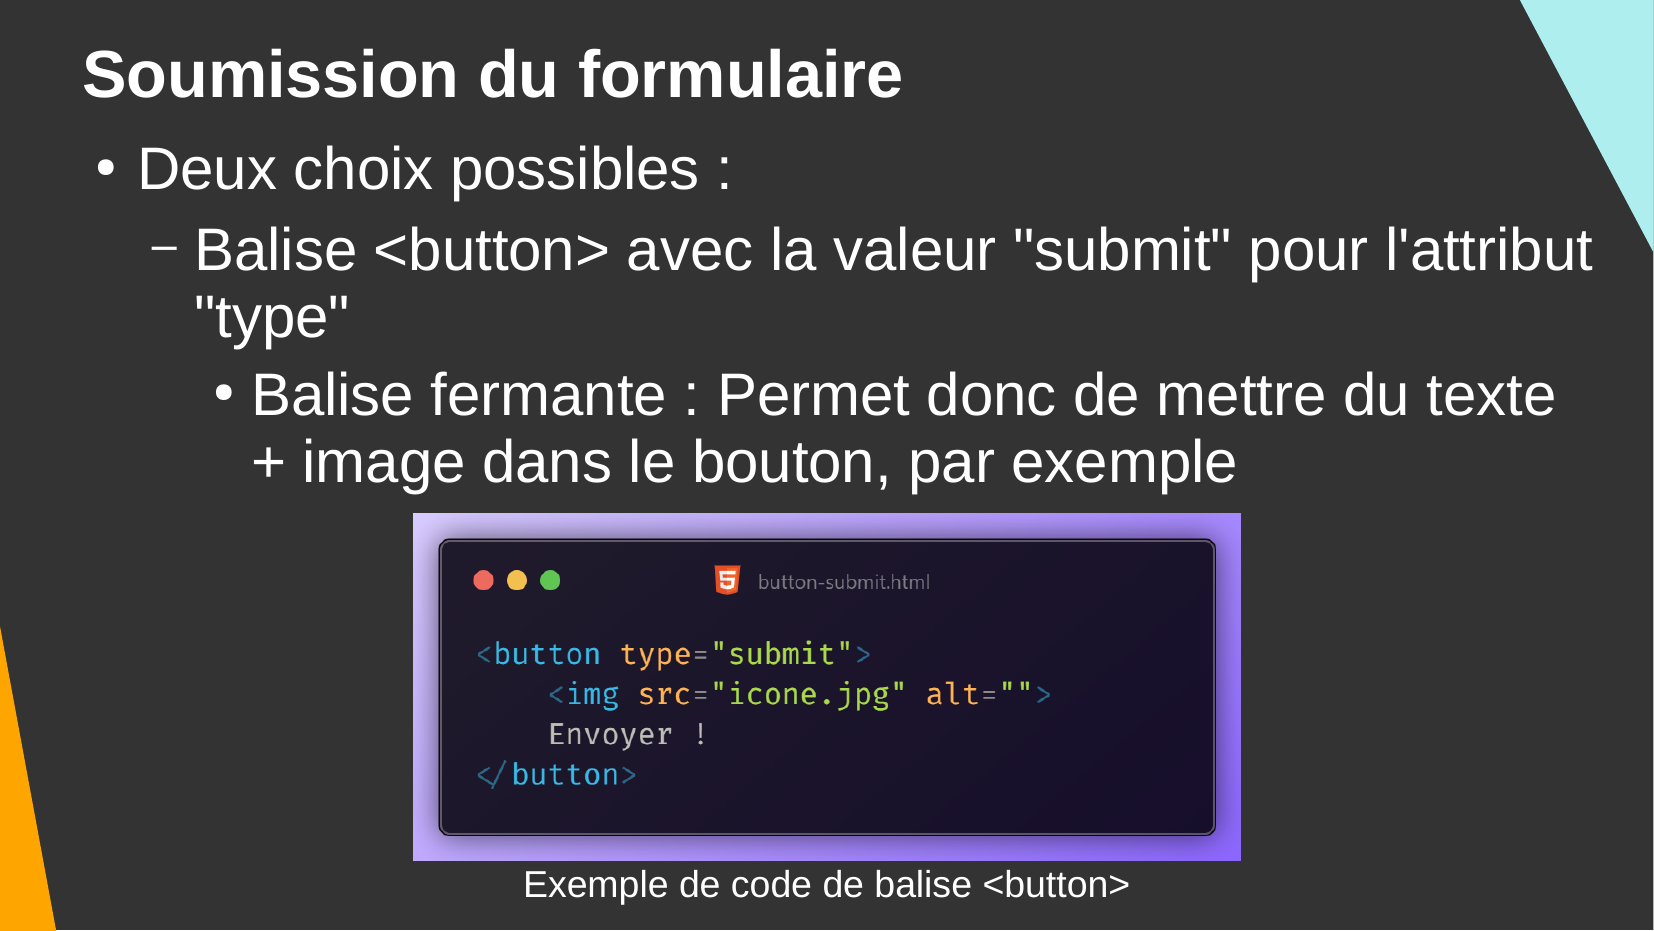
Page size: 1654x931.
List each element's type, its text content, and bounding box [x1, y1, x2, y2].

text_box [1519, 0, 1654, 254]
title Soumission du formulaire [82, 37, 1571, 114]
text_box [0, 626, 57, 931]
list Deux choix possibles : Balise <button> avec la valeur "submit" pour l'attribut "type" Balise fermante : Permet donc de mettre du texte + image dans le bouton, par exemple [80, 135, 1605, 497]
picture [413, 513, 1241, 861]
text_box Exemple de code de balise <button> [242, 856, 1412, 916]
